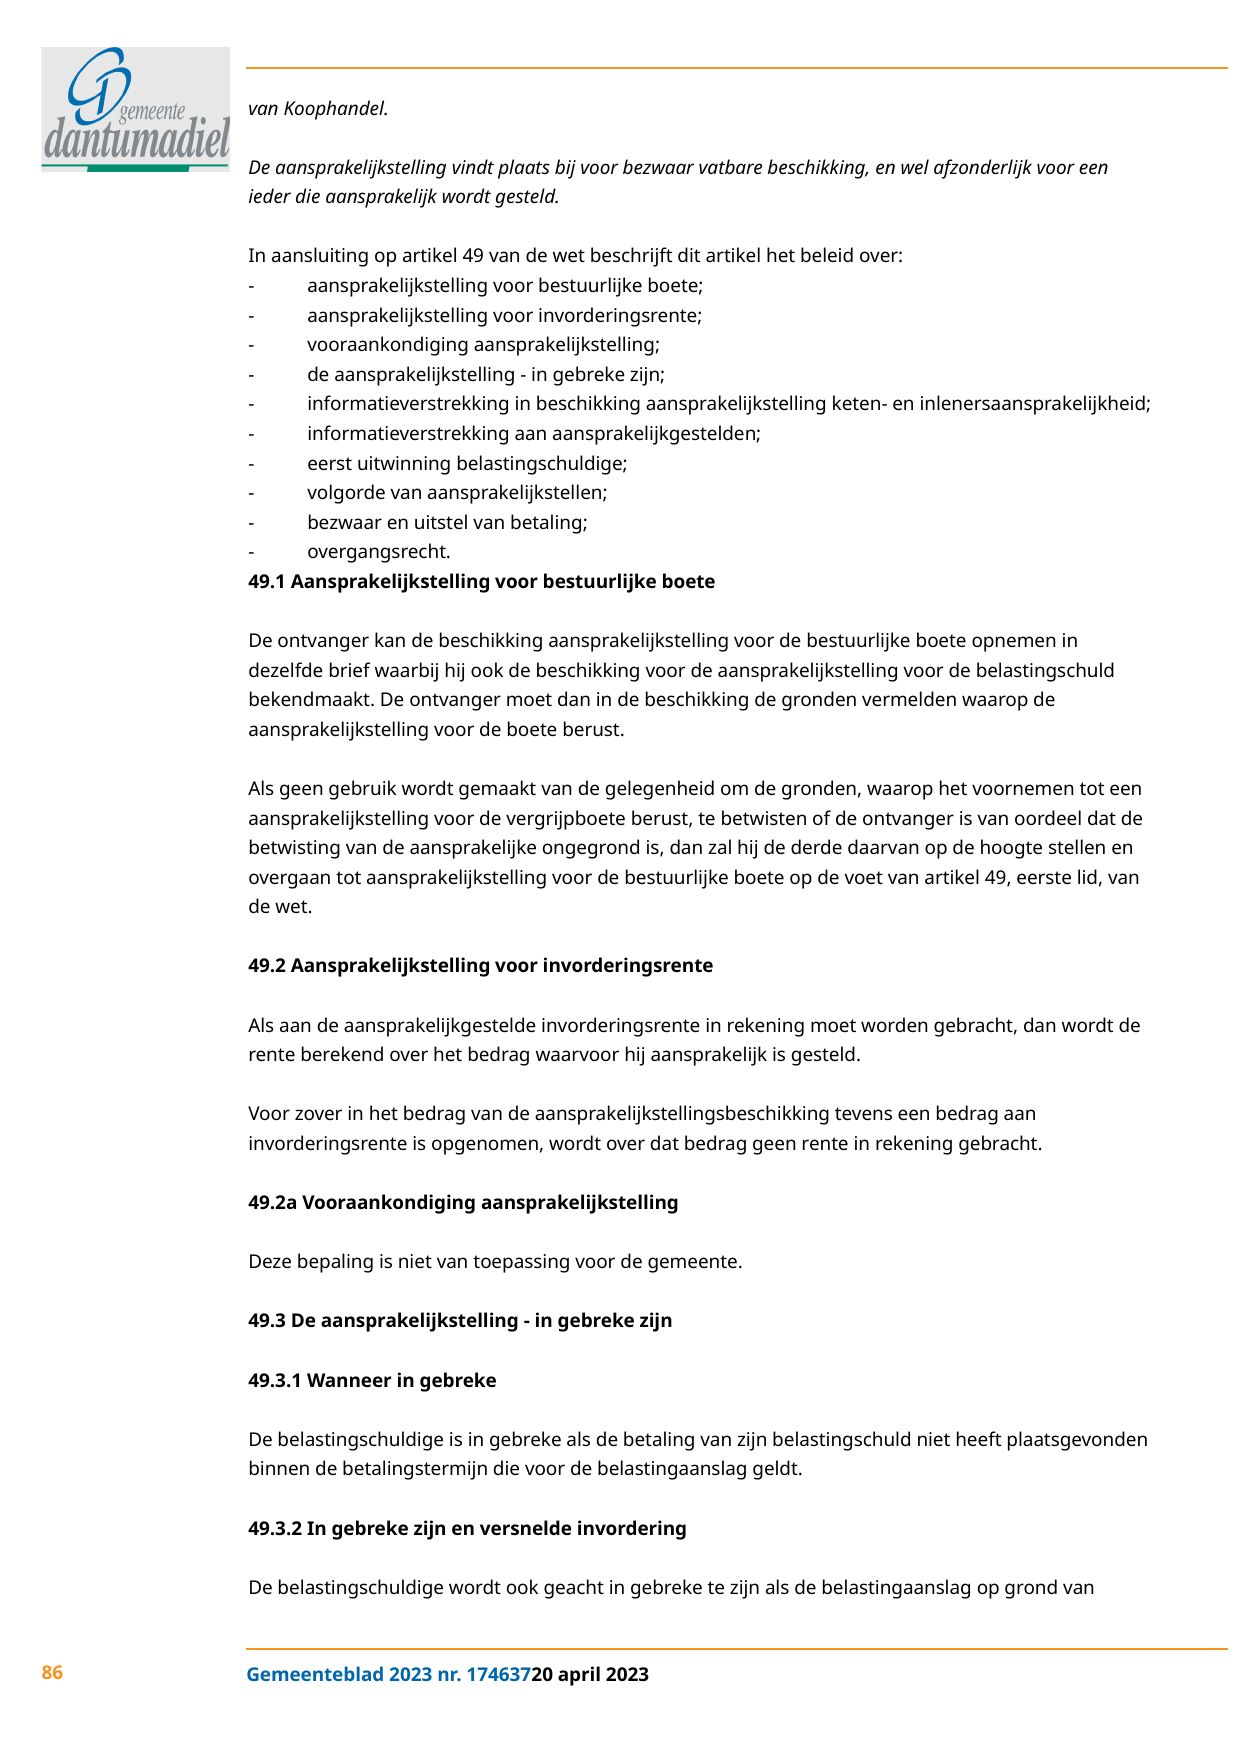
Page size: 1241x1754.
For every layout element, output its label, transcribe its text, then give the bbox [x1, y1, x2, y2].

list volgorde van aansprakelijkstellen; [248, 479, 1152, 505]
text De belastingschuldige wordt ook geacht in gebreke te zijn als de belastingaanslag op grond van [248, 1574, 1152, 1600]
text 49.1 Aansprakelijkstelling voor bestuurlijke boete [248, 568, 1152, 594]
list informatieverstrekking aan aansprakelijkgestelden; [248, 420, 1152, 446]
text 49.3.1 Wanneer in gebreke [248, 1367, 1152, 1393]
text Deze bepaling is niet van toepassing voor de gemeente. [248, 1248, 1152, 1274]
list eerst uitwinning belastingschuldige; [248, 450, 1152, 476]
picture [41, 47, 231, 172]
text In aansluiting op artikel 49 van de wet beschrijft dit artikel het beleid over: [248, 243, 1152, 268]
text 49.2 Aansprakelijkstelling voor invorderingsrente [248, 953, 1152, 978]
list de aansprakelijkstelling - in gebreke zijn; [248, 361, 1152, 387]
text 49.3 De aansprakelijkstelling - in gebreke zijn [248, 1308, 1152, 1333]
text Als aan de aansprakelijkgestelde invorderingsrente in rekening moet worden gebracht, dan wordt de rente berekend over het bedrag waarvoor hij aansprakelijk is gesteld. [248, 1012, 1152, 1067]
list aansprakelijkstelling voor bestuurlijke boete; [248, 272, 1152, 298]
text Als geen gebruik wordt gemaakt van de gelegenheid om de gronden, waarop het voornemen tot een aansprakelijkstelling voor de vergrijpboete berust, te betwisten of de ontvanger is van oordeel dat de betwisting van de aansprakelijke ongegrond is, dan zal hij de derde daarvan op de hoogte stellen en overgaan tot aansprakelijkstelling voor de bestuurlijke boete op de voet van artikel 49, eerste lid, van de wet. [248, 775, 1152, 919]
text van Koophandel. [248, 95, 1152, 121]
list informatieverstrekking in beschikking aansprakelijkstelling keten- en inlenersaansprakelijkheid; [248, 391, 1152, 416]
list bezwaar en uitstel van betaling; [248, 509, 1152, 535]
list vooraankondiging aansprakelijkstelling; [248, 331, 1152, 357]
text De ontvanger kan de beschikking aansprakelijkstelling voor de bestuurlijke boete opnemen in dezelfde brief waarbij hij ook de beschikking voor de aansprakelijkstelling voor de belastingschuld bekendmaakt. De ontvanger moet dan in de beschikking de gronden vermelden waarop de aansprakelijkstelling voor de boete berust. [248, 627, 1152, 742]
text 49.3.2 In gebreke zijn en versnelde invordering [248, 1515, 1152, 1541]
text Voor zover in het bedrag van de aansprakelijkstellingsbeschikking tevens een bedrag aan invorderingsrente is opgenomen, wordt over dat bedrag geen rente in rekening gebracht. [248, 1101, 1152, 1156]
list overgangsrecht. [248, 538, 1152, 564]
text De belastingschuldige is in gebreke als de betaling van zijn belastingschuld niet heeft plaatsgevonden binnen de betalingstermijn die voor de belastingaanslag geldt. [248, 1426, 1152, 1481]
text De aansprakelijkstelling vindt plaats bij voor bezwaar vatbare beschikking, en wel afzonderlijk voor een ieder die aansprakelijk wordt gesteld. [248, 154, 1152, 209]
list aansprakelijkstelling voor invorderingsrente; [248, 302, 1152, 328]
text 49.2a Vooraankondiging aansprakelijkstelling [248, 1189, 1152, 1215]
